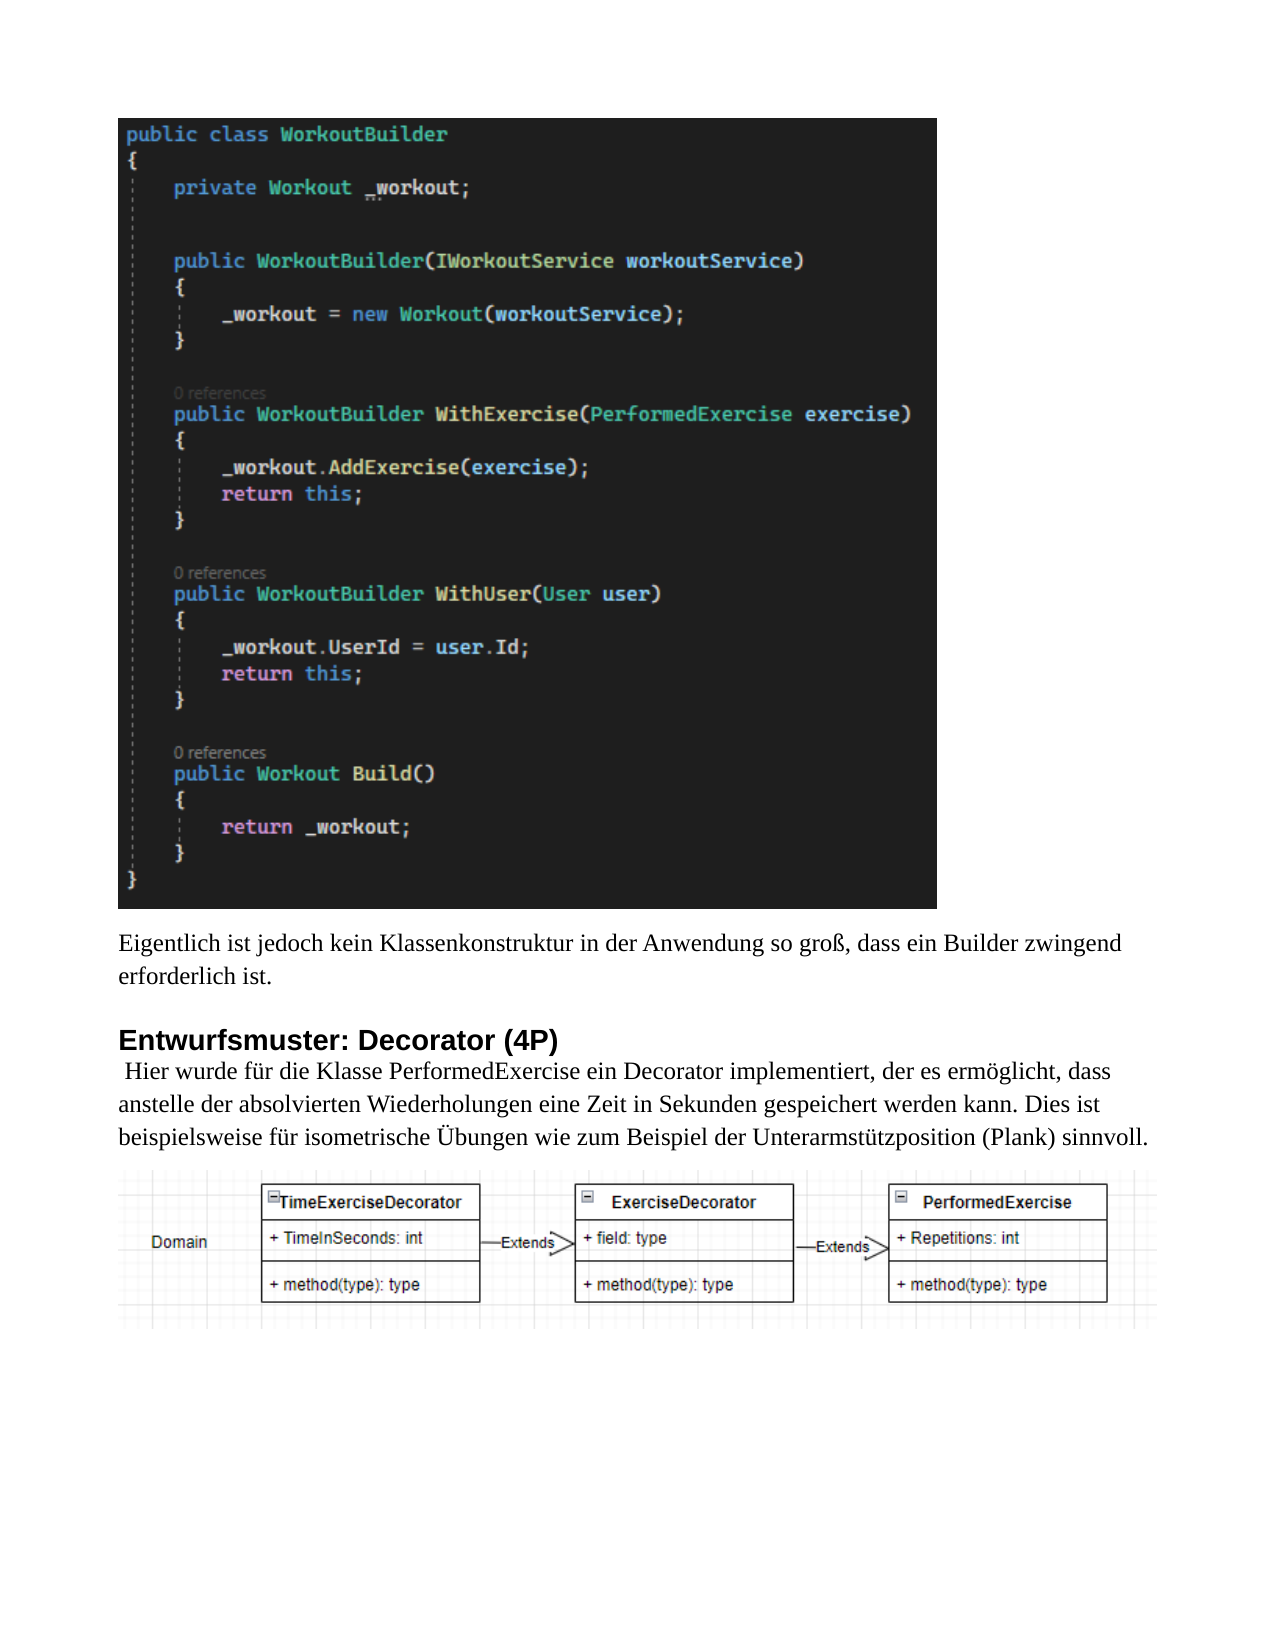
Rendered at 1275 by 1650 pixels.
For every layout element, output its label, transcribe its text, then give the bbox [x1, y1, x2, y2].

subtitle Entwurfsmuster: Decorator (4P) [118, 1023, 1157, 1056]
text Eigentlich ist jedoch kein Klassenkonstruktur in der Anwendung so groß, dass ein Builder zwingend erforderlich ist. [118, 928, 1157, 989]
text Hier wurde für die Klasse PerformedExercise ein Decorator implementiert, der es ermöglicht, dass anstelle der absolvierten Wiederholungen eine Zeit in Sekunden gespeichert werden kann. Dies ist beispielsweise für isometrische Übungen wie zum Beispiel der Unterarmstützposition (Plank) sinnvoll. [118, 1056, 1157, 1151]
